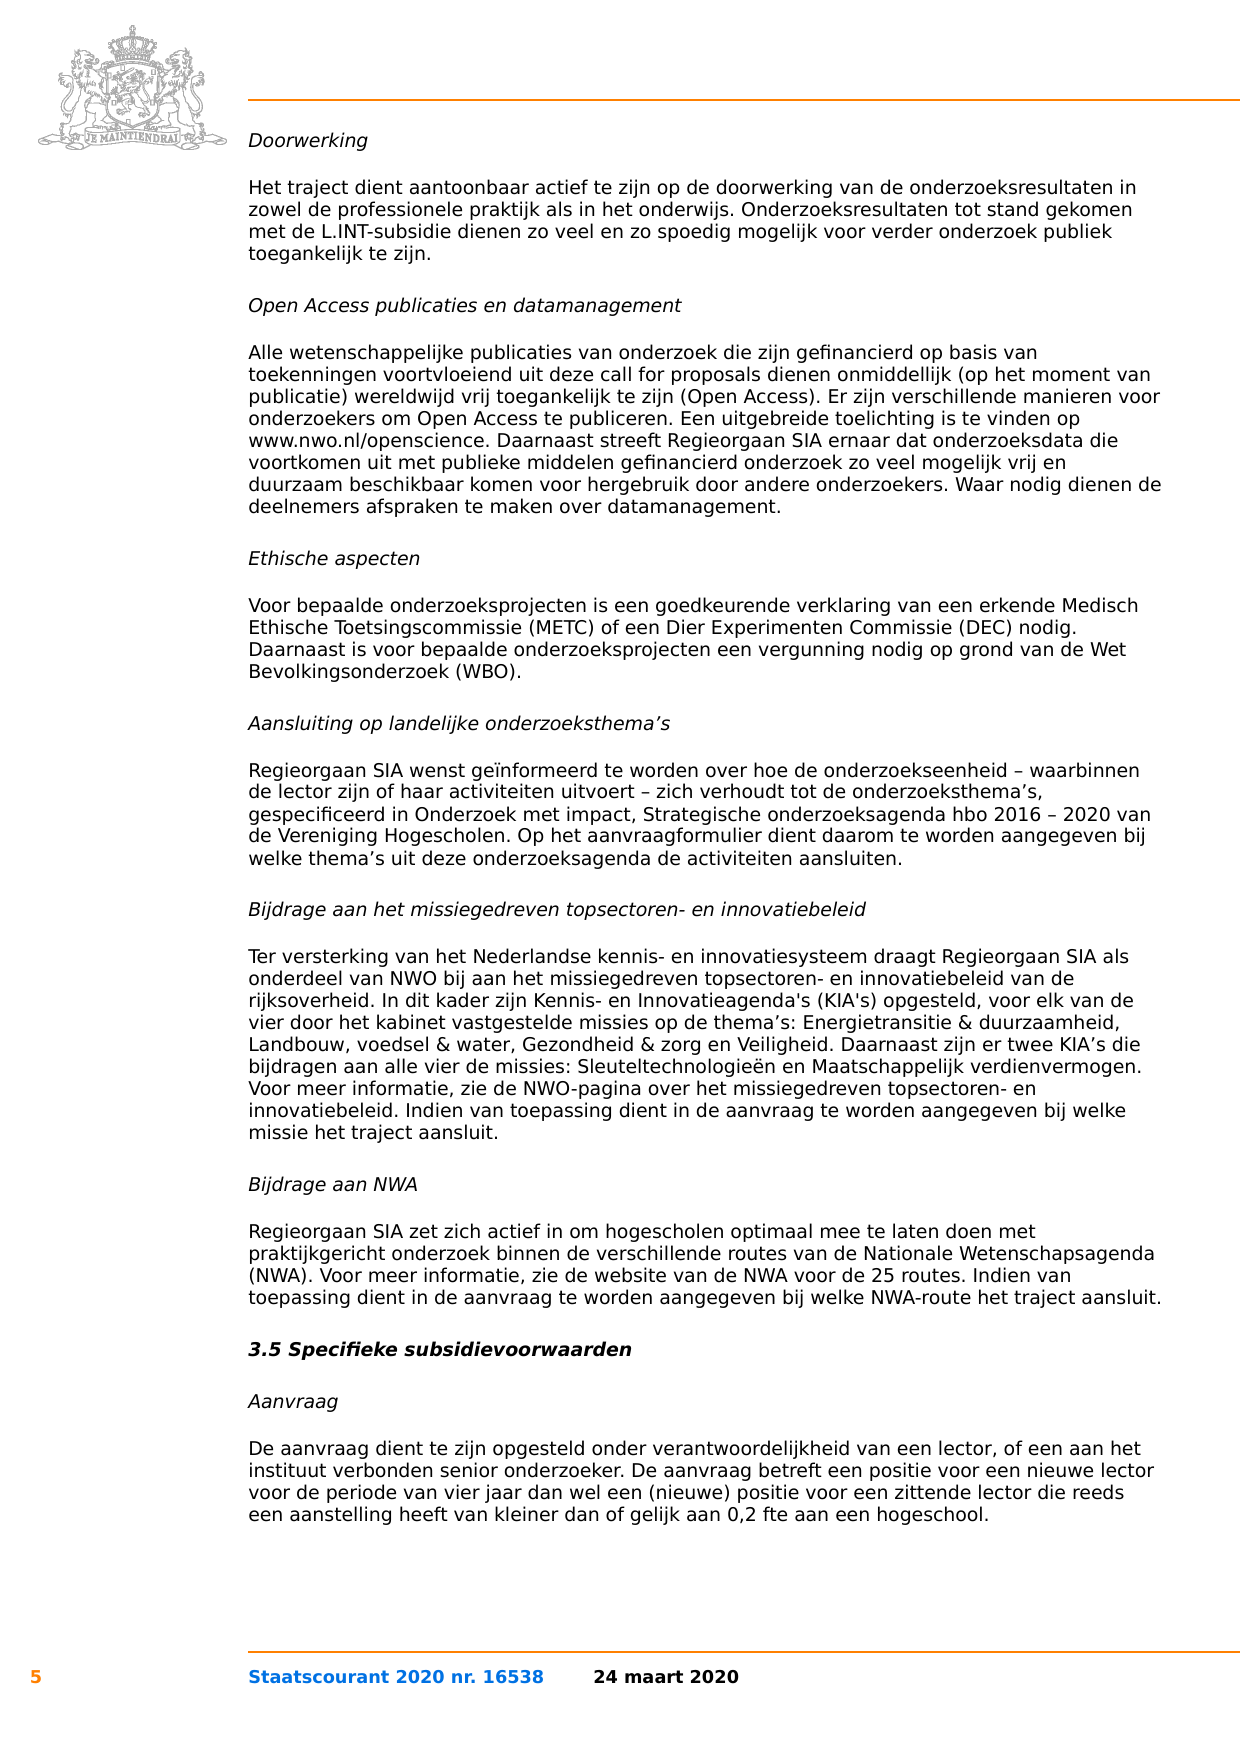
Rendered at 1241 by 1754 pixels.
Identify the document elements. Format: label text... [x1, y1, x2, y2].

text Het traject dient aantoonbaar actief te zijn op de doorwerking van de onderzoeksresultaten in zowel de professionele praktijk als in het onderwijs. Onderzoeksresultaten tot stand gekomen met de L.INT-subsidie dienen zo veel en zo spoedig mogelijk voor verder onderzoek publiek toegankelijk te zijn. [248, 177, 1163, 265]
text Regieorgaan SIA zet zich actief in om hogescholen optimaal mee te laten doen met praktijkgericht onderzoek binnen de verschillende routes van de Nationale Wetenschapsagenda (NWA). Voor meer informatie, zie de website van de NWA voor de 25 routes. Indien van toepassing dient in de aanvraag te worden aangegeven bij welke NWA-route het traject aansluit. [248, 1221, 1163, 1309]
picture [38, 25, 227, 150]
text Ter versterking van het Nederlandse kennis- en innovatiesysteem draagt Regieorgaan SIA als onderdeel van NWO bij aan het missiegedreven topsectoren- en innovatiebeleid van de rijksoverheid. In dit kader zijn Kennis- en Innovatieagenda's (KIA's) opgesteld, voor elk van de vier door het kabinet vastgestelde missies op de thema’s: Energietransitie & duurzaamheid, Landbouw, voedsel & water, Gezondheid & zorg en Veiligheid. Daarnaast zijn er twee KIA’s die bijdragen aan alle vier de missies: Sleuteltechnologieën en Maatschappelijk verdienvermogen. Voor meer informatie, zie de NWO-pagina over het missiegedreven topsectoren- en innovatiebeleid. Indien van toepassing dient in de aanvraag te worden aangegeven bij welke missie het traject aansluit. [248, 946, 1163, 1144]
subtitle Aanvraag [248, 1391, 1163, 1413]
text Alle wetenschappelijke publicaties van onderzoek die zijn gefinancierd op basis van toekenningen voortvloeiend uit deze call for proposals dienen onmiddellijk (op het moment van publicatie) wereldwijd vrij toegankelijk te zijn (Open Access). Er zijn verschillende manieren voor onderzoekers om Open Access te publiceren. Een uitgebreide toelichting is te vinden op www.nwo.nl/openscience. Daarnaast streeft Regieorgaan SIA ernaar dat onderzoeksdata die voortkomen uit met publieke middelen gefinancierd onderzoek zo veel mogelijk vrij en duurzaam beschikbaar komen voor hergebruik door andere onderzoekers. Waar nodig dienen de deelnemers afspraken te maken over datamanagement. [248, 342, 1163, 518]
subtitle Aansluiting op landelijke onderzoeksthema’s [248, 712, 1163, 734]
subtitle Bijdrage aan NWA [248, 1174, 1163, 1196]
text Voor bepaalde onderzoeksprojecten is een goedkeurende verklaring van een erkende Medisch Ethische Toetsingscommissie (METC) of een Dier Experimenten Commissie (DEC) nodig. Daarnaast is voor bepaalde onderzoeksprojecten een vergunning nodig op grond van de Wet Bevolkingsonderzoek (WBO). [248, 594, 1163, 682]
subtitle Bijdrage aan het missiegedreven topsectoren- en innovatiebeleid [248, 899, 1163, 921]
text De aanvraag dient te zijn opgesteld onder verantwoordelijkheid van een lector, of een aan het instituut verbonden senior onderzoeker. De aanvraag betreft een positie voor een nieuwe lector voor de periode van vier jaar dan wel een (nieuwe) positie voor een zittende lector die reeds een aanstelling heeft van kleiner dan of gelijk aan 0,2 fte aan een hogeschool. [248, 1438, 1163, 1526]
text Regieorgaan SIA wenst geïnformeerd te worden over hoe de onderzoekseenheid – waarbinnen de lector zijn of haar activiteiten uitvoert – zich verhoudt tot de onderzoeksthema’s, gespecificeerd in Onderzoek met impact, Strategische onderzoeksagenda hbo 2016 – 2020 van de Vereniging Hogescholen. Op het aanvraagformulier dient daarom te worden aangegeven bij welke thema’s uit deze onderzoeksagenda de activiteiten aansluiten. [248, 759, 1163, 869]
subtitle Doorwerking [248, 130, 1163, 152]
subtitle Open Access publicaties en datamanagement [248, 295, 1163, 317]
subtitle Ethische aspecten [248, 548, 1163, 569]
subtitle 3.5 Specifieke subsidievoorwaarden [248, 1339, 1163, 1361]
